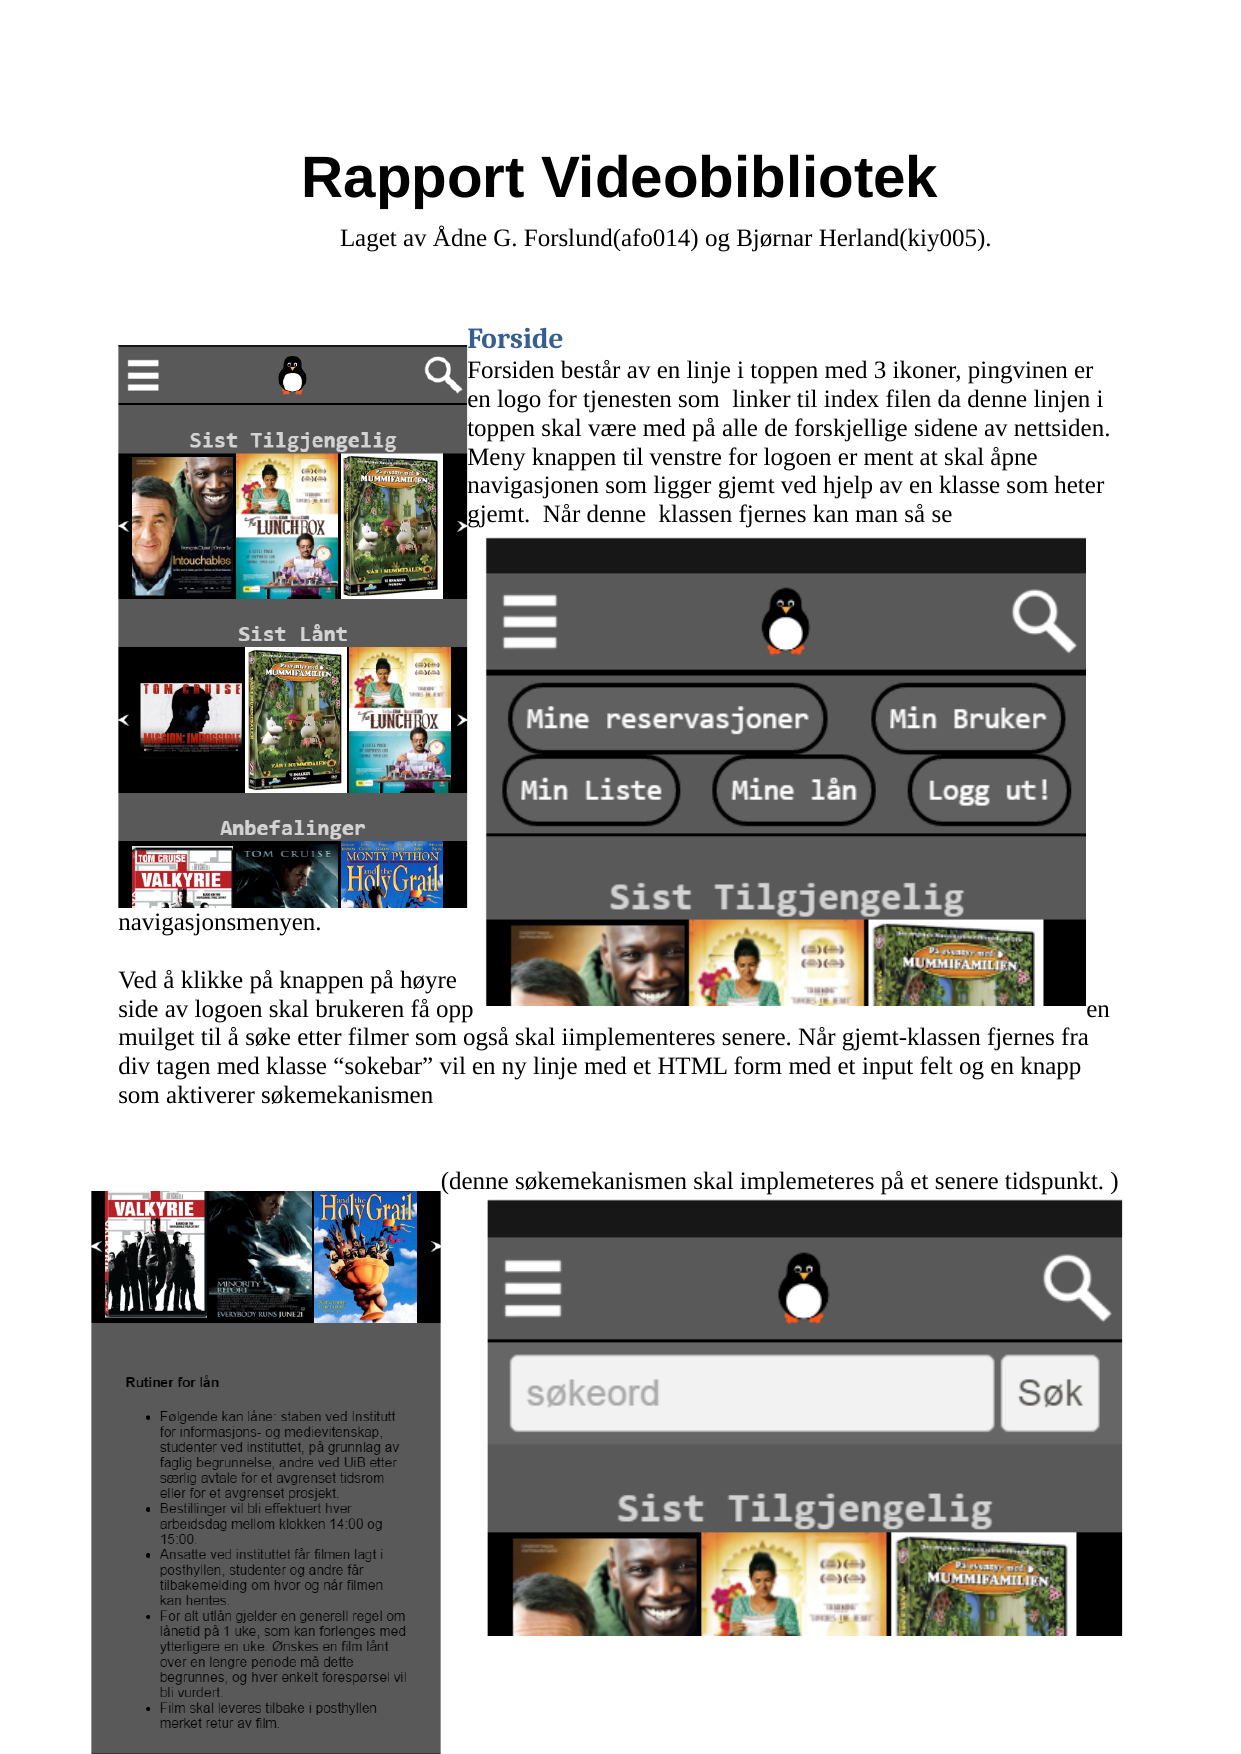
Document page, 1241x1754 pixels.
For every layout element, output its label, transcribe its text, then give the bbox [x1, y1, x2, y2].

picture [91, 1191, 441, 1754]
picture [485, 537, 1086, 1006]
picture [487, 1199, 1123, 1636]
picture [118, 345, 468, 908]
text (denne søkemekanismen skal implemeteres på et senere tidspunkt. ) [118, 1166, 1122, 1195]
text Forsiden består av en linje i toppen med 3 ikoner, pingvinen er en logo for tjenesten som linker til index filen da denne linjen i toppen skal være med på alle de forskjellige sidene av nettsiden. Meny knappen til venstre for logoen er ment at skal åpne navigasjonen som ligger gjemt ved hjelp av en klasse som heter gjemt. Når denne klassen fjernes kan man så se navigasjonsmenyen. [118, 355, 1122, 936]
text Ved å klikke på knappen på høyre side av logoen skal brukeren få opp en muilget til å søke etter filmer som også skal iimplementeres senere. Når gjemt-klassen fjernes fra div tagen med klasse “sokebar” vil en ny linje med et HTML form med et input felt og en knapp som aktiverer søkemekanismen [118, 965, 1122, 1109]
text Laget av Ådne G. Forslund(afo014) og Bjørnar Herland(kiy005). [118, 223, 1122, 251]
title Rapport Videobibliotek [118, 143, 1122, 210]
subtitle Forside [118, 322, 1122, 355]
